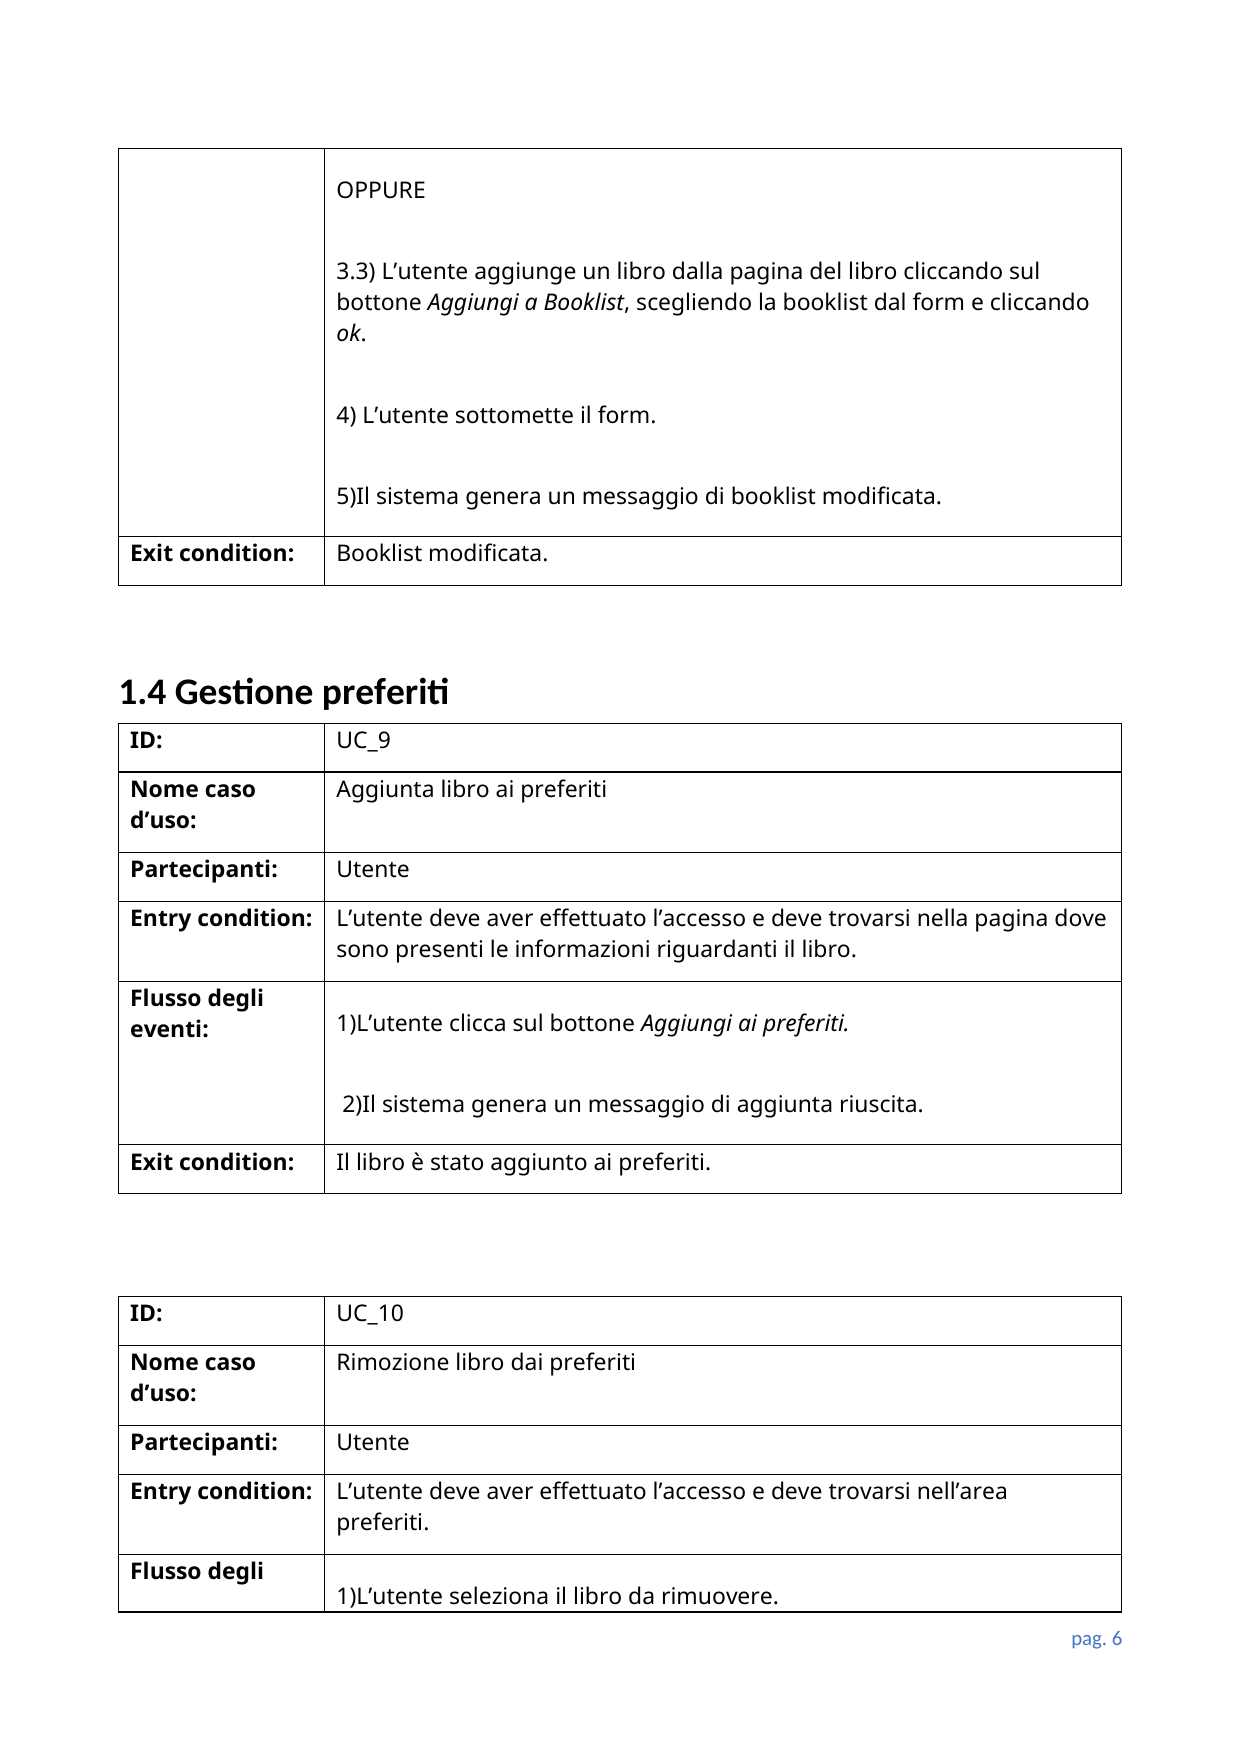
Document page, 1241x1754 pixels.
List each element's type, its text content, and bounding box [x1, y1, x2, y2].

subtitle 1.4 Gestione preferiti [118, 668, 1122, 714]
table_cell Exit condition: [119, 537, 324, 585]
table_cell [119, 149, 324, 536]
table_cell Flusso degli [119, 1555, 324, 1611]
table_cell Utente [325, 1426, 1121, 1474]
table_cell Aggiunta libro ai preferiti [325, 773, 1121, 852]
table_cell OPPURE 3.3) L’utente aggiunge un libro dalla pagina del libro cliccando sul bottone Aggiungi a Booklist, scegliendo la booklist dal form e cliccando ok. 4) L’utente sottomette il form. 5)Il sistema genera un messaggio di booklist modificata. [325, 149, 1121, 536]
table_cell Nome caso d’uso: [119, 1346, 324, 1425]
table_cell 1)L’utente seleziona il libro da rimuovere. [325, 1555, 1121, 1611]
table_cell Utente [325, 853, 1121, 901]
table_cell L’utente deve aver effettuato l’accesso e deve trovarsi nella pagina dove sono presenti le informazioni riguardanti il libro. [325, 902, 1121, 981]
table_cell Flusso degli eventi: [119, 982, 324, 1144]
table_cell Exit condition: [119, 1145, 324, 1193]
table_cell Booklist modificata. [325, 537, 1121, 585]
table_header UC_10 [325, 1297, 1121, 1345]
table_header ID: [119, 724, 324, 771]
table_header ID: [119, 1297, 324, 1345]
table_header UC_9 [325, 724, 1121, 771]
table_cell Partecipanti: [119, 853, 324, 901]
table_cell 1)L’utente clicca sul bottone Aggiungi ai preferiti. 2)Il sistema genera un messaggio di aggiunta riuscita. [325, 982, 1121, 1144]
table_cell L’utente deve aver effettuato l’accesso e deve trovarsi nell’area preferiti. [325, 1475, 1121, 1554]
table_cell Il libro è stato aggiunto ai preferiti. [325, 1145, 1121, 1193]
table_cell Nome caso d’uso: [119, 773, 324, 852]
table_cell Entry condition: [119, 902, 324, 981]
table_cell Entry condition: [119, 1475, 324, 1554]
table_cell Partecipanti: [119, 1426, 324, 1474]
table_cell Rimozione libro dai preferiti [325, 1346, 1121, 1425]
